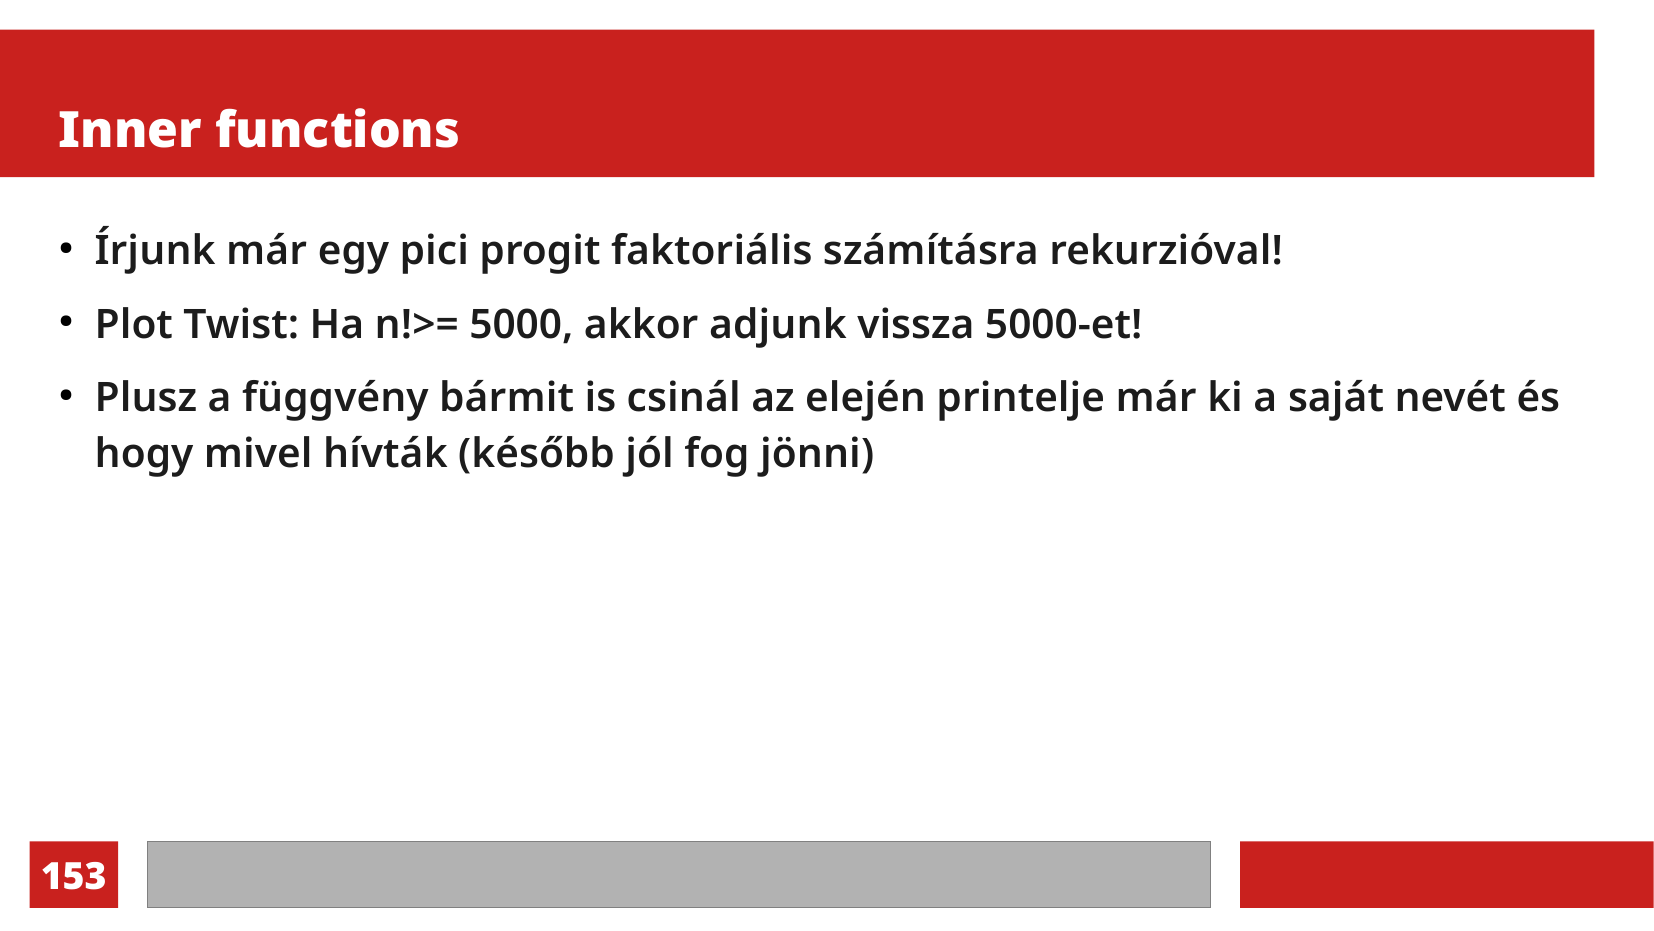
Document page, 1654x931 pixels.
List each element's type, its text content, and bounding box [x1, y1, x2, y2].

list Írjunk már egy pici progit faktoriális számításra rekurzióval! Plot Twist: Ha n!>= 5000, akkor adjunk vissza 5000-et! Plusz a függvény bármit is csinál az elején printelje már ki a saját nevét és hogy mivel hívták (később jól fog jönni) [59, 221, 1565, 739]
title Inner functions [59, 44, 1595, 163]
